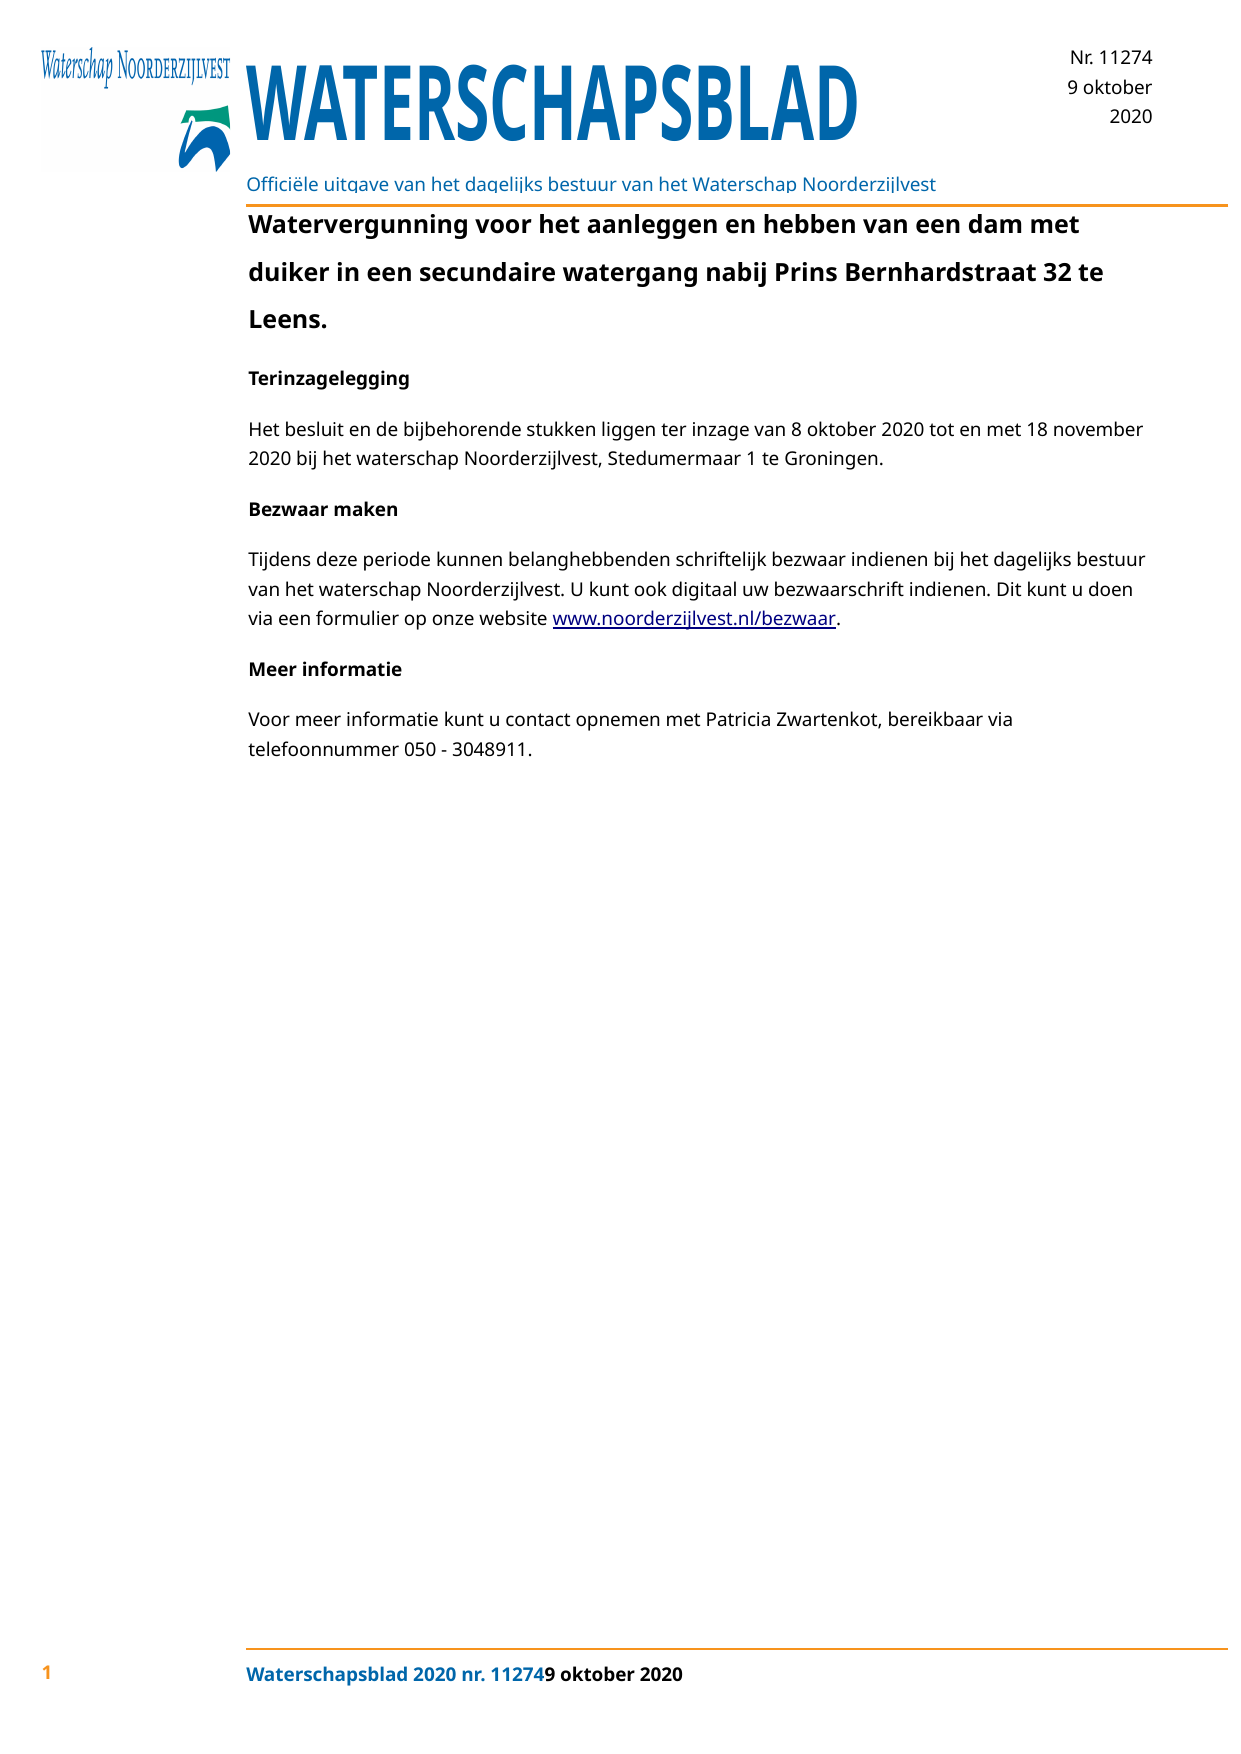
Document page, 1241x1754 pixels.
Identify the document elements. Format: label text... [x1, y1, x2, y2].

text Het besluit en de bijbehorende stukken liggen ter inzage van 8 oktober 2020 tot en met 18 november 2020 bij het waterschap Noorderzijlvest, Stedumermaar 1 te Groningen. [248, 416, 1152, 471]
text Voor meer informatie kunt u contact opnemen met Patricia Zwartenkot, bereikbaar via telefoonnummer 050 - 3048911. [248, 706, 1152, 762]
text Watervergunning voor het aanleggen en hebben van een dam met duiker in een secundaire watergang nabij Prins Bernhardstraat 32 te Leens. [248, 207, 1152, 336]
text Bezwaar maken [248, 496, 1152, 522]
text Terinzagelegging [248, 366, 1152, 391]
picture [41, 47, 231, 172]
text Meer informatie [248, 656, 1152, 682]
text Tijdens deze periode kunnen belanghebbenden schriftelijk bezwaar indienen bij het dagelijks bestuur van het waterschap Noorderzijlvest. U kunt ook digitaal uw bezwaarschrift indienen. Dit kunt u doen via een formulier op onze website www.noorderzijlvest.nl/bezwaar. [248, 546, 1152, 631]
